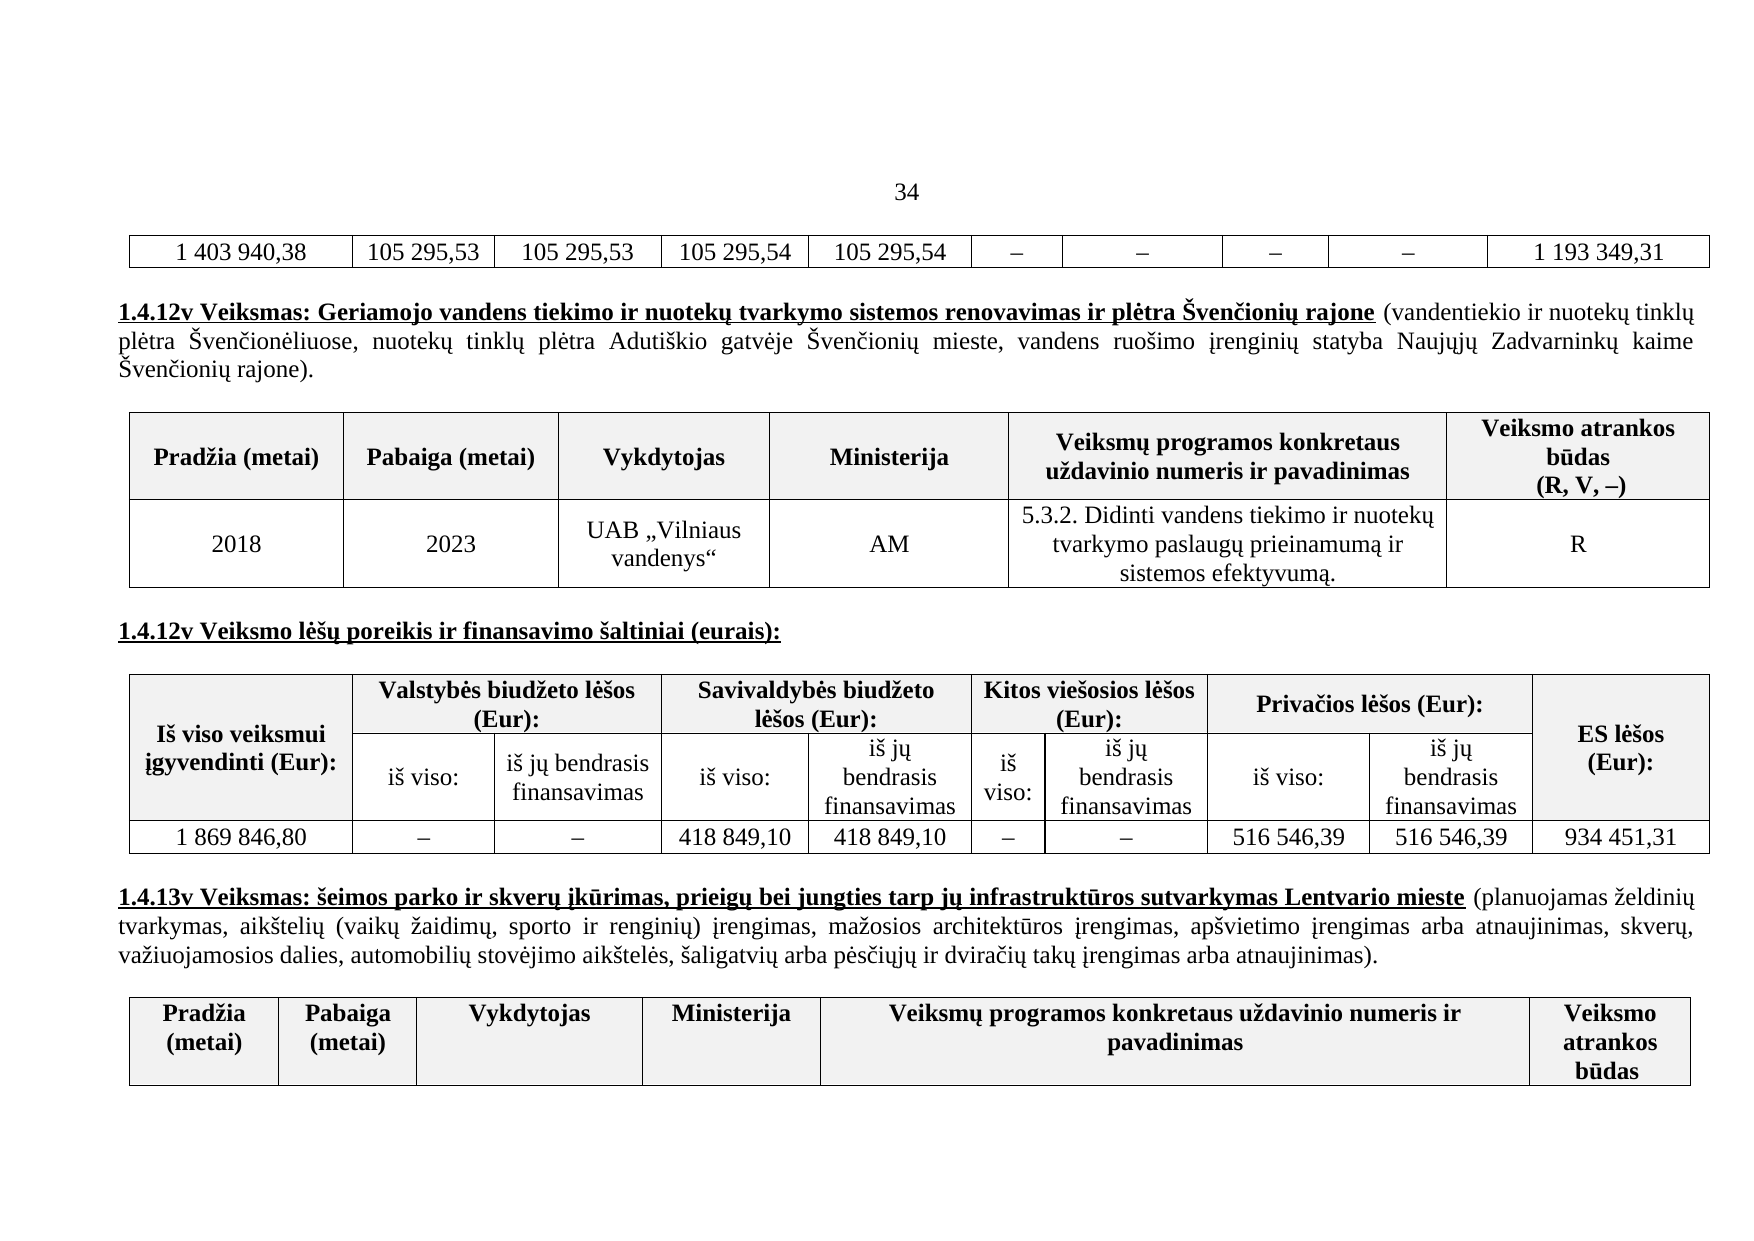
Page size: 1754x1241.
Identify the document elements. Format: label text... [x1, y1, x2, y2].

table_cell iš viso: [662, 734, 808, 820]
table_header Veiksmo atrankos būdas [1530, 998, 1690, 1084]
table_header Kitos viešosios lėšos (Eur): [972, 675, 1207, 732]
table_header Privačios lėšos (Eur): [1208, 675, 1532, 732]
table_cell iš jų bendrasis finansavimas [495, 734, 661, 820]
table_cell iš jų bendrasis finansavimas [1370, 734, 1532, 820]
table_cell – [1329, 236, 1487, 267]
table_header Ministerija [643, 998, 820, 1084]
table_header Pradžia (metai) [130, 998, 278, 1084]
table_cell iš jų bendrasis finansavimas [1046, 734, 1207, 820]
table_cell 1 193 349,31 [1488, 236, 1709, 267]
table_cell 516 546,39 [1208, 821, 1369, 852]
table_cell R [1447, 500, 1709, 587]
table_cell – [1046, 821, 1207, 852]
table_cell 1 403 940,38 [130, 236, 352, 267]
table_cell – [972, 236, 1062, 267]
table_cell UAB „Vilniaus vandenys“ [559, 500, 769, 587]
table_header Savivaldybės biudžeto lėšos (Eur): [662, 675, 971, 732]
table_cell iš jų bendrasis finansavimas [809, 734, 971, 820]
table_header Ministerija [770, 413, 1008, 499]
table_cell iš viso: [353, 734, 494, 820]
table_cell iš viso: [972, 734, 1044, 820]
table_cell 105 295,53 [353, 236, 494, 267]
table_cell 105 295,54 [662, 236, 808, 267]
table_cell – [972, 821, 1044, 852]
table_cell 516 546,39 [1370, 821, 1532, 852]
text 1.4.13v Veiksmas: šeimos parko ir skverų įkūrimas, prieigų bei jungties tarp jų infrastruktūros sutvarkymas Lentvario mieste (planuojamas želdinių tvarkymas, aikštelių (vaikų žaidimų, sporto ir renginių) įrengimas, mažosios architektūros įrengimas, apšvietimo įrengimas arba atnaujinimas, skverų, važiuojamosios dalies, automobilių stovėjimo aikštelės, šaligatvių arba pėsčiųjų ir dviračių takų įrengimas arba atnaujinimas). [118, 882, 1695, 968]
table_header Veiksmų programos konkretaus uždavinio numeris ir pavadinimas [821, 998, 1529, 1084]
table_cell AM [770, 500, 1008, 587]
table_cell 105 295,54 [809, 236, 971, 267]
table_cell 934 451,31 [1533, 821, 1709, 852]
table_cell 2023 [344, 500, 558, 587]
table_header Iš viso veiksmui įgyvendinti (Eur): [130, 675, 352, 820]
table_header Pabaiga (metai) [279, 998, 416, 1084]
table_cell 105 295,53 [495, 236, 661, 267]
table_cell – [495, 821, 661, 852]
table_header Valstybės biudžeto lėšos (Eur): [353, 675, 661, 732]
text 1.4.12v Veiksmo lėšų poreikis ir finansavimo šaltiniai (eurais): [118, 616, 1695, 645]
table_header Vykdytojas [559, 413, 769, 499]
table_cell 2018 [130, 500, 343, 587]
table_header Veiksmų programos konkretaus uždavinio numeris ir pavadinimas [1009, 413, 1446, 499]
table_cell 418 849,10 [809, 821, 971, 852]
text 1.4.12v Veiksmas: Geriamojo vandens tiekimo ir nuotekų tvarkymo sistemos renovavimas ir plėtra Švenčionių rajone (vandentiekio ir nuotekų tinklų plėtra Švenčionėliuose, nuotekų tinklų plėtra Adutiškio gatvėje Švenčionių mieste, vandens ruošimo įrenginių statyba Naujųjų Zadvarninkų kaime Švenčionių rajone). [118, 297, 1695, 383]
table_cell 418 849,10 [662, 821, 808, 852]
table_header Pradžia (metai) [130, 413, 343, 499]
table_cell – [353, 821, 494, 852]
table_header Veiksmo atrankos būdas (R, V, –) [1447, 413, 1709, 499]
table_header ES lėšos (Eur): [1533, 675, 1709, 820]
table_header Vykdytojas [417, 998, 642, 1084]
table_cell – [1223, 236, 1328, 267]
table_cell 1 869 846,80 [130, 821, 352, 852]
table_header Pabaiga (metai) [344, 413, 558, 499]
table_cell 5.3.2. Didinti vandens tiekimo ir nuotekų tvarkymo paslaugų prieinamumą ir sistemos efektyvumą. [1009, 500, 1446, 587]
table_cell – [1063, 236, 1222, 267]
table_cell iš viso: [1208, 734, 1369, 820]
